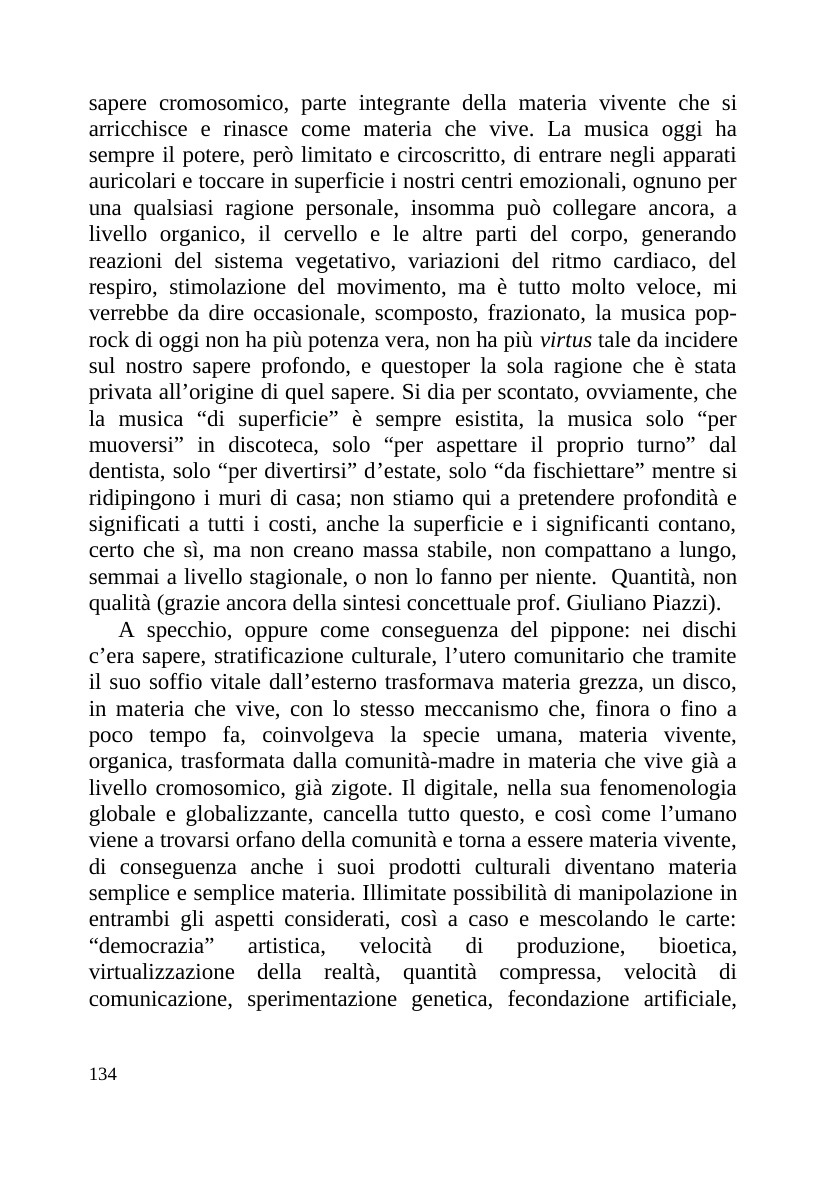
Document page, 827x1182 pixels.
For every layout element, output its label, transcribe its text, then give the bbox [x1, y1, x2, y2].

text sapere cromosomico, parte integrante della materia vivente che si arricchisce e rinasce come materia che vive. La musica oggi ha sempre il potere, però limitato e circoscritto, di entrare negli apparati auricolari e toccare in superficie i nostri centri emozionali, ognuno per una qualsiasi ragione personale, insomma può collegare ancora, a livello organico, il cervello e le altre parti del corpo, generando reazioni del sistema vegetativo, variazioni del ritmo cardiaco, del respiro, stimolazione del movimento, ma è tutto molto veloce, mi verrebbe da dire occasionale, scomposto, frazionato, la musica pop-rock di oggi non ha più potenza vera, non ha più virtus tale da incidere sul nostro sapere profondo, e questoper la sola ragione che è stata privata all’origine di quel sapere. Si dia per scontato, ovviamente, che la musica “di superficie” è sempre esistita, la musica solo “per muoversi” in discoteca, solo “per aspettare il proprio turno” dal dentista, solo “per divertirsi” d’estate, solo “da fischiettare” mentre si ridipingono i muri di casa; non stiamo qui a pretendere profondità e significati a tutti i costi, anche la superficie e i significanti contano, certo che sì, ma non creano massa stabile, non compattano a lungo, semmai a livello stagionale, o non lo fanno per niente. Quantità, non qualità (grazie ancora della sintesi concettuale prof. Giuliano Piazzi). [88, 88, 738, 616]
text A specchio, oppure come conseguenza del pippone: nei dischi c’era sapere, stratificazione culturale, l’utero comunitario che tramite il suo soffio vitale dall’esterno trasformava materia grezza, un disco, in materia che vive, con lo stesso meccanismo che, finora o fino a poco tempo fa, coinvolgeva la specie umana, materia vivente, organica, trasformata dalla comunità-madre in materia che vive già a livello cromosomico, già zigote. Il digitale, nella sua fenomenologia globale e globalizzante, cancella tutto questo, e così come l’umano viene a trovarsi orfano della comunità e torna a essere materia vivente, di conseguenza anche i suoi prodotti culturali diventano materia semplice e semplice materia. Illimitate possibilità di manipolazione in entrambi gli aspetti considerati, così a caso e mescolando le carte: “democrazia” artistica, velocità di produzione, bioetica, virtualizzazione della realtà, quantità compressa, velocità di comunicazione, sperimentazione genetica, fecondazione artificiale, [88, 616, 738, 1011]
